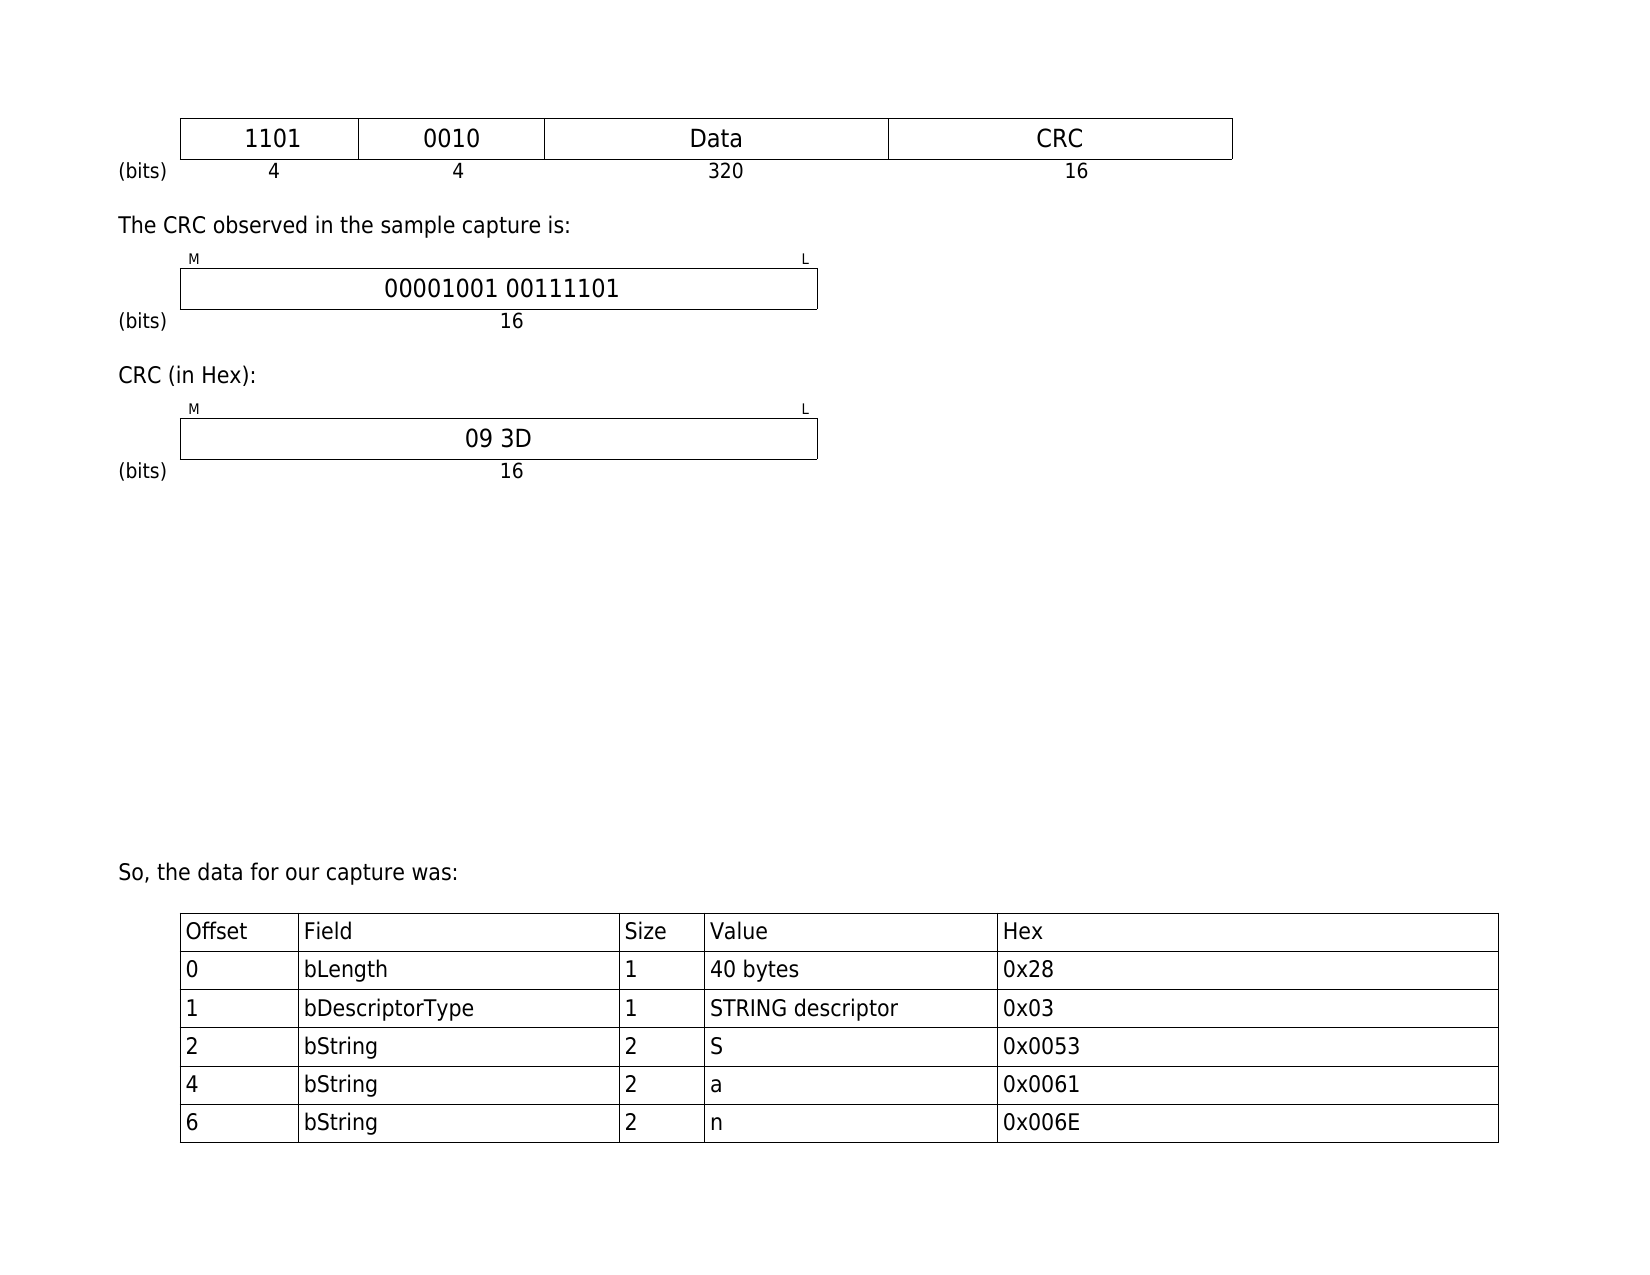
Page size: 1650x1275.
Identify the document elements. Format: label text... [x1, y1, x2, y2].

text M L [118, 239, 1532, 268]
table_cell 0x28 [998, 952, 1498, 989]
table_cell 2 [620, 1105, 704, 1142]
table_header 1101 [181, 119, 358, 159]
text The CRC observed in the sample capture is: [118, 212, 1532, 239]
table_cell 0x006E [998, 1105, 1498, 1142]
table_header Offset [181, 914, 298, 951]
table_cell n [705, 1105, 997, 1142]
table_header Data [545, 119, 888, 159]
table_cell 2 [620, 1067, 704, 1104]
table_header 0010 [359, 119, 544, 159]
table_cell bString [299, 1067, 619, 1104]
text CRC (in Hex): [118, 362, 1532, 389]
table_cell 6 [181, 1105, 298, 1142]
table_header CRC [889, 119, 1232, 159]
table_header Field [299, 914, 619, 951]
table_cell 0 [181, 952, 298, 989]
table_cell bString [299, 1028, 619, 1066]
table_cell 0x0061 [998, 1067, 1498, 1104]
text So, the data for our capture was: [118, 859, 1532, 886]
text (bits) 16 [118, 309, 1532, 333]
table_header Size [620, 914, 704, 951]
table_cell bString [299, 1105, 619, 1142]
table_cell 0x0053 [998, 1028, 1498, 1066]
table_cell 2 [181, 1028, 298, 1066]
table_cell STRING descriptor [705, 990, 997, 1027]
table_cell a [705, 1067, 997, 1104]
text (bits) 4 4 320 16 [118, 159, 1532, 183]
table_cell 1 [181, 990, 298, 1027]
table_cell 1 [620, 990, 704, 1027]
text M L [118, 389, 1532, 418]
table_header 00001001 00111101 [181, 269, 817, 309]
table_header Hex [998, 914, 1498, 951]
table_cell bDescriptorType [299, 990, 619, 1027]
table_cell 4 [181, 1067, 298, 1104]
table_header Value [705, 914, 997, 951]
table_cell bLength [299, 952, 619, 989]
table_cell 0x03 [998, 990, 1498, 1027]
table_cell S [705, 1028, 997, 1066]
table_cell 40 bytes [705, 952, 997, 989]
table_cell 2 [620, 1028, 704, 1066]
table_cell 1 [620, 952, 704, 989]
text (bits) 16 [118, 459, 1532, 483]
table_header 09 3D [181, 419, 817, 459]
